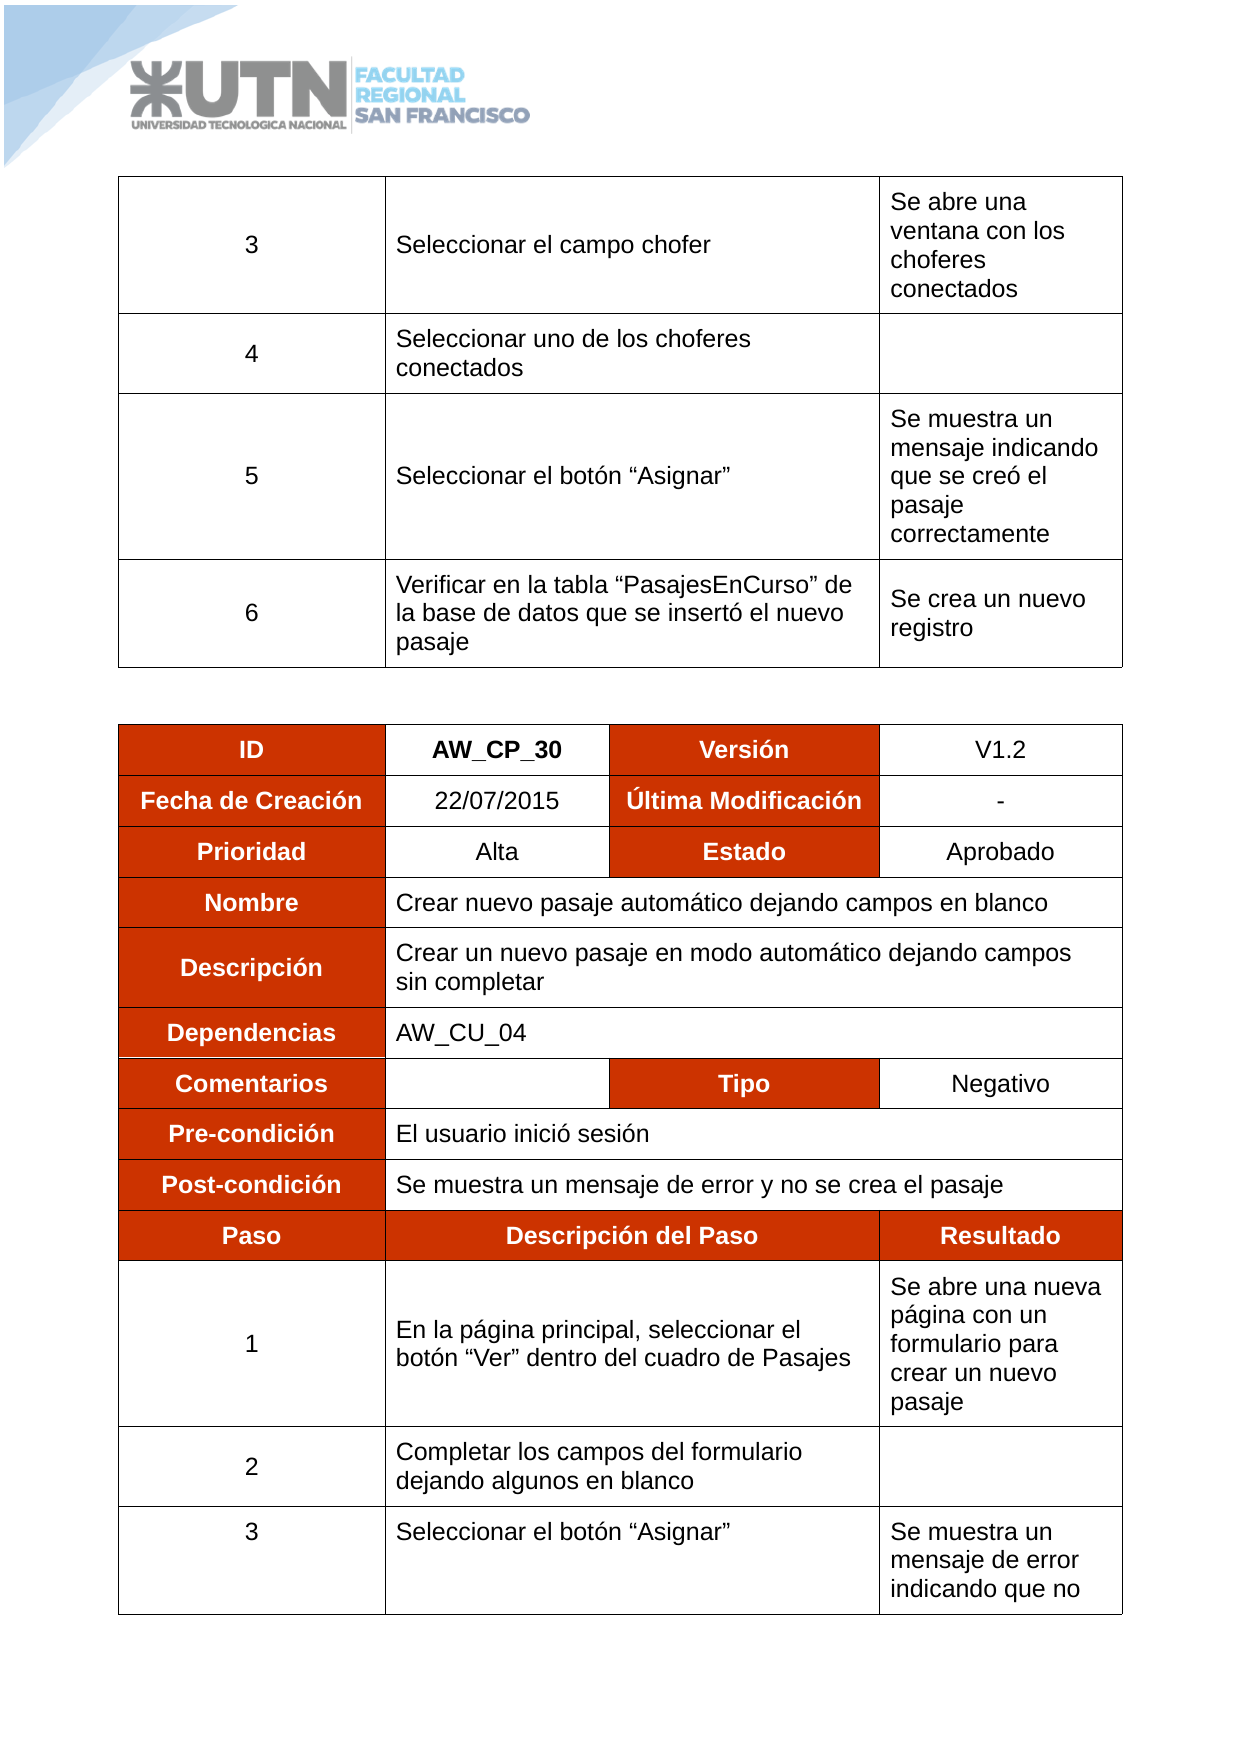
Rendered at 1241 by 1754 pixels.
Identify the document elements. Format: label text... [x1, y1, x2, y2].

table_cell Descripción [119, 928, 385, 1007]
table_cell 6 [119, 560, 385, 667]
table_cell Prioridad [119, 827, 385, 877]
table_cell Aprobado [880, 827, 1122, 877]
table_cell Tipo [610, 1059, 879, 1108]
table_header Versión [610, 725, 879, 775]
table_cell 4 [119, 314, 385, 393]
table_cell Nombre [119, 878, 385, 927]
table_cell Se abre una ventana con los choferes conectados [880, 177, 1122, 313]
table_cell 3 [119, 177, 385, 313]
table_cell Fecha de Creación [119, 776, 385, 826]
table_cell Pre-condición [119, 1109, 385, 1159]
table_cell Crear un nuevo pasaje en modo automático dejando campos sin completar [386, 928, 1122, 1007]
table_cell Paso [119, 1211, 385, 1260]
table_cell 5 [119, 394, 385, 558]
table_cell El usuario inició sesión [386, 1109, 1122, 1159]
table_cell En la página principal, seleccionar el botón “Ver” dentro del cuadro de Pasajes [386, 1261, 879, 1426]
table_cell Descripción del Paso [386, 1211, 879, 1260]
table_cell Se muestra un mensaje indicando que se creó el pasaje correctamente [880, 394, 1122, 558]
table_cell Crear nuevo pasaje automático dejando campos en blanco [386, 878, 1122, 927]
table_cell - [880, 776, 1122, 826]
table_header AW_CP_30 [386, 725, 609, 775]
table_cell AW_CU_04 [386, 1008, 1122, 1057]
table_cell Resultado [880, 1211, 1122, 1260]
table_cell [880, 314, 1122, 393]
picture [3, 5, 532, 169]
table_cell Seleccionar el botón “Asignar” [386, 1507, 879, 1614]
table_cell Alta [386, 827, 609, 877]
table_cell 3 [119, 1507, 385, 1614]
table_cell Negativo [880, 1059, 1122, 1108]
table_cell Estado [610, 827, 879, 877]
table_cell Se muestra un mensaje de error indicando que no [880, 1507, 1122, 1614]
table_cell Dependencias [119, 1008, 385, 1057]
table_cell Post-condición [119, 1160, 385, 1210]
table_cell Se abre una nueva página con un formulario para crear un nuevo pasaje [880, 1261, 1122, 1426]
table_cell Completar los campos del formulario dejando algunos en blanco [386, 1427, 879, 1506]
table_cell Se crea un nuevo registro [880, 560, 1122, 667]
table_cell 2 [119, 1427, 385, 1506]
table_cell Se muestra un mensaje de error y no se crea el pasaje [386, 1160, 1122, 1210]
table_cell Verificar en la tabla “PasajesEnCurso” de la base de datos que se insertó el nuevo pasaje [386, 560, 879, 667]
table_cell Seleccionar el campo chofer [386, 177, 879, 313]
table_cell 1 [119, 1261, 385, 1426]
table_cell Seleccionar uno de los choferes conectados [386, 314, 879, 393]
table_cell Comentarios [119, 1059, 385, 1108]
table_cell [386, 1059, 609, 1108]
table_cell Seleccionar el botón “Asignar” [386, 394, 879, 558]
table_cell [880, 1427, 1122, 1506]
table_cell Última Modificación [610, 776, 879, 826]
table_header ID [119, 725, 385, 775]
table_cell 22/07/2015 [386, 776, 609, 826]
table_header V1.2 [880, 725, 1122, 775]
